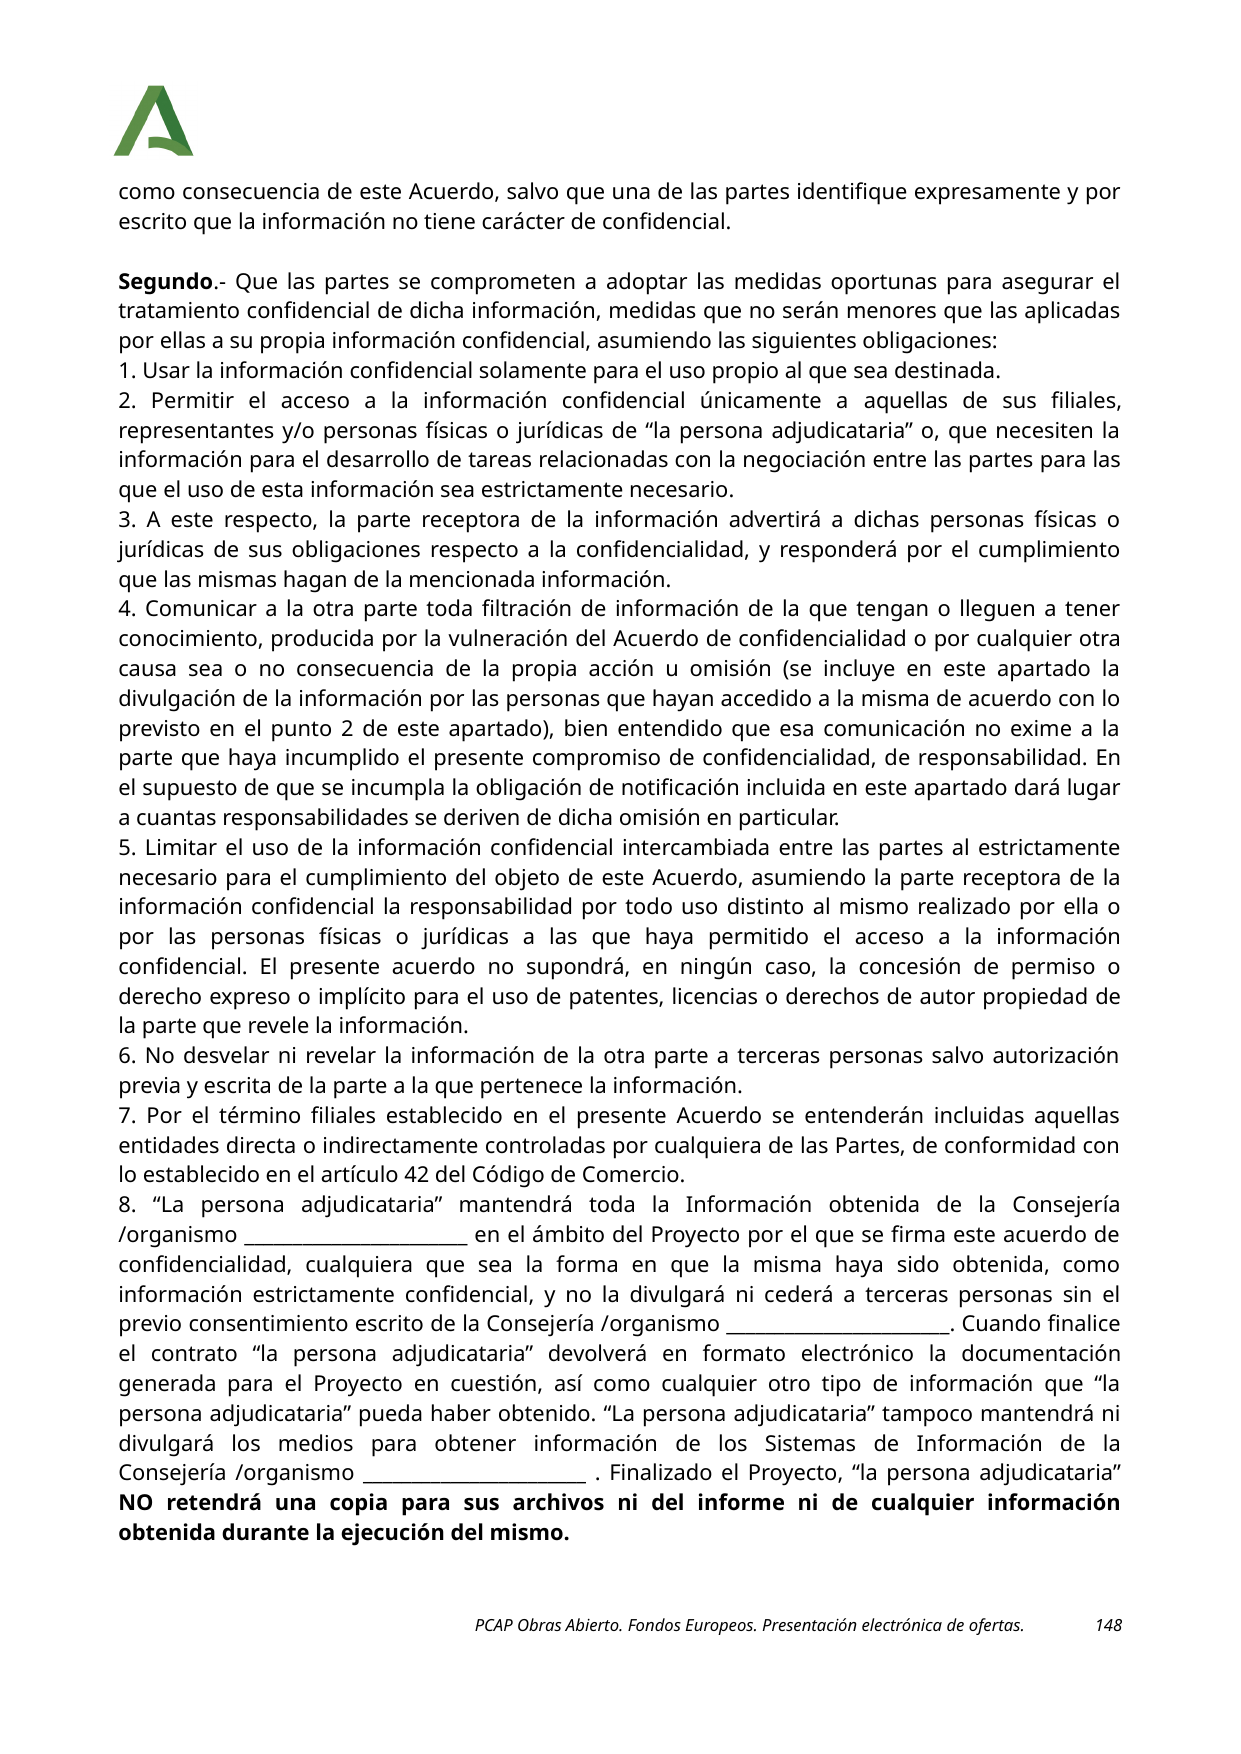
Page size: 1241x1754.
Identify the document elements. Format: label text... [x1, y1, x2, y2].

text 1. Usar la información confidencial solamente para el uso propio al que sea destinada. [118, 355, 1122, 385]
text 2. Permitir el acceso a la información confidencial únicamente a aquellas de sus filiales, representantes y/o personas físicas o jurídicas de “la persona adjudicataria” o, que necesiten la información para el desarrollo de tareas relacionadas con la negociación entre las partes para las que el uso de esta información sea estrictamente necesario. [118, 385, 1122, 504]
text 6. No desvelar ni revelar la información de la otra parte a terceras personas salvo autorización previa y escrita de la parte a la que pertenece la información. [118, 1040, 1122, 1100]
text Segundo.- Que las partes se comprometen a adoptar las medidas oportunas para asegurar el tratamiento confidencial de dicha información, medidas que no serán menores que las aplicadas por ellas a su propia información confidencial, asumiendo las siguientes obligaciones: [118, 266, 1122, 355]
text 8. “La persona adjudicataria” mantendrá toda la Información obtenida de la Consejería /organismo _______________________ en el ámbito del Proyecto por el que se firma este acuerdo de confidencialidad, cualquiera que sea la forma en que la misma haya sido obtenida, como información estrictamente confidencial, y no la divulgará ni cederá a terceras personas sin el previo consentimiento escrito de la Consejería /organismo _______________________. Cuando finalice el contrato “la persona adjudicataria” devolverá en formato electrónico la documentación generada para el Proyecto en cuestión, así como cualquier otro tipo de información que “la persona adjudicataria” pueda haber obtenido. “La persona adjudicataria” tampoco mantendrá ni divulgará los medios para obtener información de los Sistemas de Información de la Consejería /organismo _______________________ . Finalizado el Proyecto, “la persona adjudicataria” NO retendrá una copia para sus archivos ni del informe ni de cualquier información obtenida durante la ejecución del mismo. [118, 1189, 1122, 1547]
picture [109, 81, 198, 160]
text 3. A este respecto, la parte receptora de la información advertirá a dichas personas físicas o jurídicas de sus obligaciones respecto a la confidencialidad, y responderá por el cumplimiento que las mismas hagan de la mencionada información. [118, 504, 1122, 593]
text 5. Limitar el uso de la información confidencial intercambiada entre las partes al estrictamente necesario para el cumplimiento del objeto de este Acuerdo, asumiendo la parte receptora de la información confidencial la responsabilidad por todo uso distinto al mismo realizado por ella o por las personas físicas o jurídicas a las que haya permitido el acceso a la información confidencial. El presente acuerdo no supondrá, en ningún caso, la concesión de permiso o derecho expreso o implícito para el uso de patentes, licencias o derechos de autor propiedad de la parte que revele la información. [118, 832, 1122, 1040]
text 7. Por el término filiales establecido en el presente Acuerdo se entenderán incluidas aquellas entidades directa o indirectamente controladas por cualquiera de las Partes, de conformidad con lo establecido en el artículo 42 del Código de Comercio. [118, 1100, 1122, 1189]
text 4. Comunicar a la otra parte toda filtración de información de la que tengan o lleguen a tener conocimiento, producida por la vulneración del Acuerdo de confidencialidad o por cualquier otra causa sea o no consecuencia de la propia acción u omisión (se incluye en este apartado la divulgación de la información por las personas que hayan accedido a la misma de acuerdo con lo previsto en el punto 2 de este apartado), bien entendido que esa comunicación no exime a la parte que haya incumplido el presente compromiso de confidencialidad, de responsabilidad. En el supuesto de que se incumpla la obligación de notificación incluida en este apartado dará lugar a cuantas responsabilidades se deriven de dicha omisión en particular. [118, 593, 1122, 832]
text como consecuencia de este Acuerdo, salvo que una de las partes identifique expresamente y por escrito que la información no tiene carácter de confidencial. [118, 176, 1122, 236]
